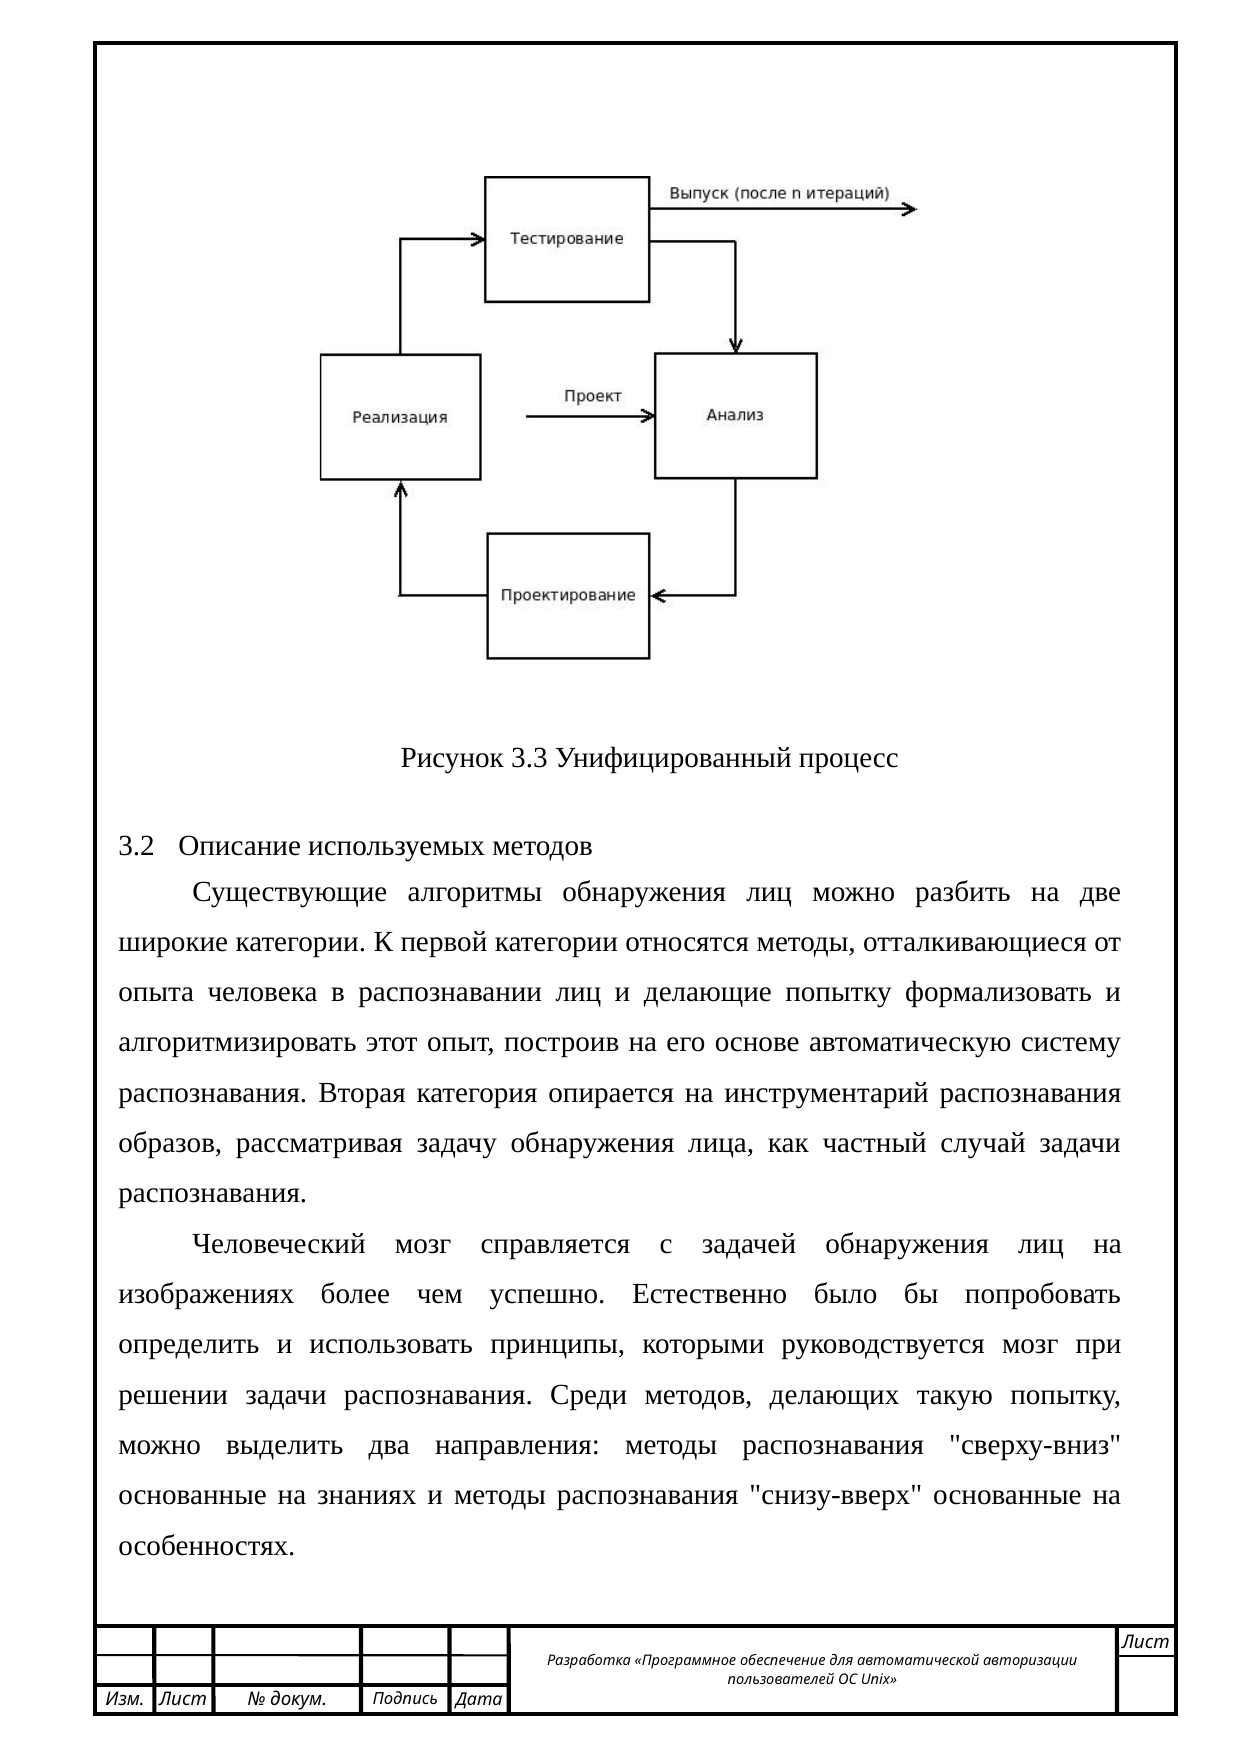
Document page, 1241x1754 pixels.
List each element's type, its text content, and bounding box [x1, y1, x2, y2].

text Рисунок 3.3 Унифицированный процесс [118, 740, 1122, 773]
subtitle Описание используемых методов [118, 828, 1122, 861]
text Человеческий мозг справляется с задачей обнаружения лиц на изображениях более чем успешно. Естественно было бы попробовать определить и использовать принципы, которыми руководствуется мозг при решении задачи распознавания. Среди методов, делающих такую попытку, можно выделить два направления: методы распознавания "сверху-вниз" основанные на знаниях и методы распознавания "снизу-вверх" основанные на особенностях. [118, 1226, 1122, 1561]
picture [319, 176, 921, 661]
text Существующие алгоритмы обнаружения лиц можно разбить на две широкие категории. К первой категории относятся методы, отталкивающиеся от опыта человека в распознавании лиц и делающие попытку формализовать и алгоритмизировать этот опыт, построив на его основе автоматическую систему распознавания. Вторая категория опирается на инструментарий распознавания образов, рассматривая задачу обнаружения лица, как частный случай задачи распознавания. [118, 874, 1122, 1209]
